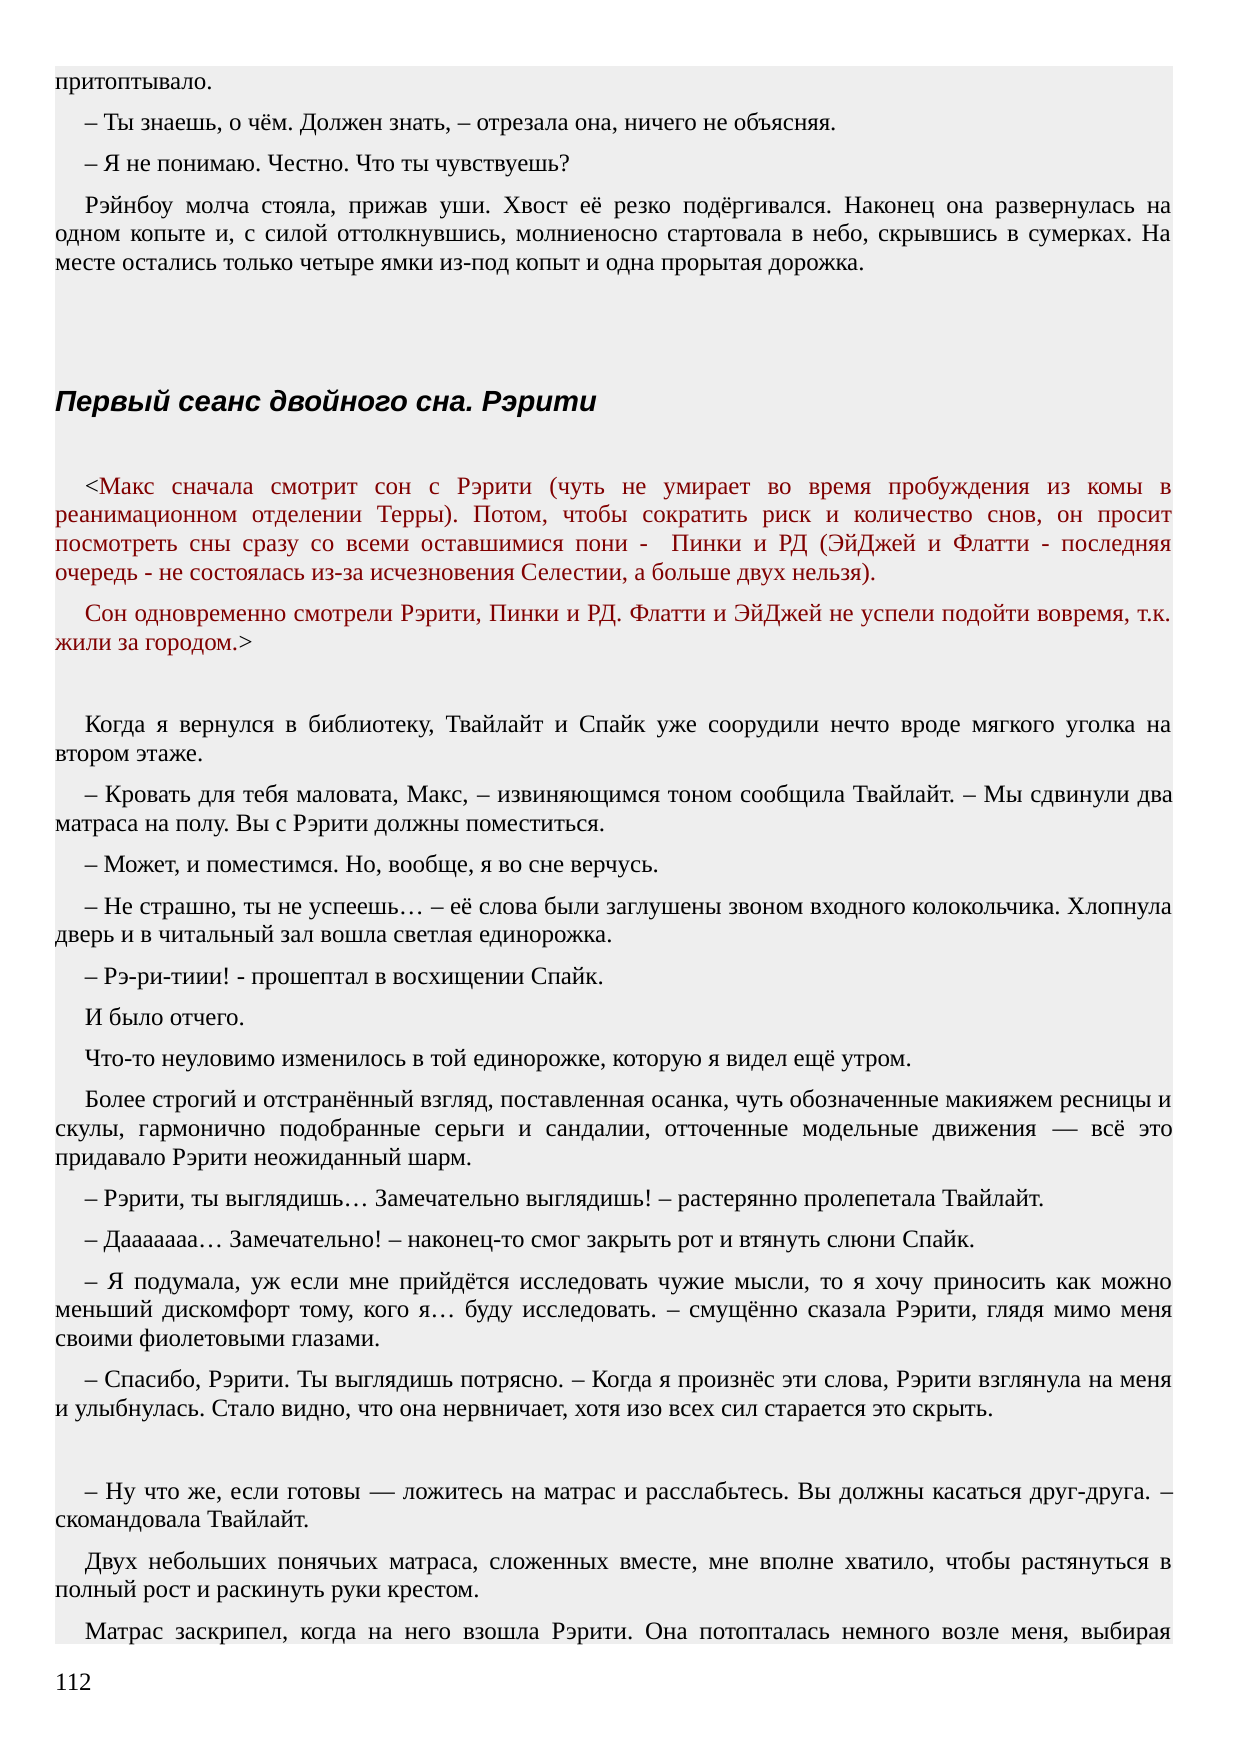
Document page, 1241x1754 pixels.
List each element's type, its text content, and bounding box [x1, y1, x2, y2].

text Что-то неуловимо изменилось в той единорожке, которую я видел ещё утром. [55, 1043, 1173, 1072]
text <Макс сначала смотрит сон с Рэрити (чуть не умирает во время пробуждения из комы в реанимационном отделении Терры). Потом, чтобы сократить риск и количество снов, он просит посмотреть сны сразу со всеми оставшимися пони - Пинки и РД (ЭйДжей и Флатти - последняя очередь - не состоялась из-за исчезновения Селестии, а больше двух нельзя). [55, 471, 1173, 586]
text – Я не понимаю. Честно. Что ты чувствуешь? [55, 148, 1173, 177]
text – Ну что же, если готовы — ложитесь на матрас и расслабьтесь. Вы должны касаться друг-друга. – скомандовала Твайлайт. [55, 1476, 1173, 1533]
text притоптывало. [55, 66, 1173, 95]
text – Я подумала, уж если мне прийдётся исследовать чужие мысли, то я хочу приносить как можно меньший дискомфорт тому, кого я… буду исследовать. – смущённо сказала Рэрити, глядя мимо меня своими фиолетовыми глазами. [55, 1266, 1173, 1352]
text Сон одновременно смотрели Рэрити, Пинки и РД. Флатти и ЭйДжей не успели подойти вовремя, т.к. жили за городом.> [55, 598, 1173, 656]
text Матрас заскрипел, когда на него взошла Рэрити. Она потопталась немного возле меня, выбирая [55, 1616, 1173, 1644]
text Более строгий и отстранённый взгляд, поставленная осанка, чуть обозначенные макияжем ресницы и скулы, гармонично подобранные серьги и сандалии, отточенные модельные движения — всё это придавало Рэрити неожиданный шарм. [55, 1084, 1173, 1171]
text – Ты знаешь, о чём. Должен знать, – отрезала она, ничего не объясняя. [55, 107, 1173, 136]
text – Дааааааа… Замечательно! – наконец-то смог закрыть рот и втянуть слюни Спайк. [55, 1224, 1173, 1253]
text Рэйнбоу молча стояла, прижав уши. Хвост её резко подёргивался. Наконец она развернулась на одном копыте и, с силой оттолкнувшись, молниеносно стартовала в небо, скрывшись в сумерках. На месте остались только четыре ямки из-под копыт и одна прорытая дорожка. [55, 190, 1173, 276]
text И было отчего. [55, 1002, 1173, 1031]
text – Кровать для тебя маловата, Макс, – извиняющимся тоном сообщила Твайлайт. – Мы сдвинули два матраса на полу. Вы с Рэрити должны поместиться. [55, 779, 1173, 837]
subtitle Первый сеанс двойного сна. Рэрити [55, 383, 1173, 417]
text – Спасибо, Рэрити. Ты выглядишь потрясно. – Когда я произнёс эти слова, Рэрити взглянула на меня и улыбнулась. Стало видно, что она нервничает, хотя изо всех сил старается это скрыть. [55, 1364, 1173, 1422]
text – Может, и поместимся. Но, вообще, я во сне верчусь. [55, 849, 1173, 878]
text Когда я вернулся в библиотеку, Твайлайт и Спайк уже соорудили нечто вроде мягкого уголка на втором этаже. [55, 709, 1173, 767]
text – Рэрити, ты выглядишь… Замечательно выглядишь! – растерянно пролепетала Твайлайт. [55, 1183, 1173, 1212]
text – Не страшно, ты не успеешь… – её слова были заглушены звоном входного колокольчика. Хлопнула дверь и в читальный зал вошла светлая единорожка. [55, 891, 1173, 948]
text Двух небольших понячьих матраса, сложенных вместе, мне вполне хватило, чтобы растянуться в полный рост и раскинуть руки крестом. [55, 1546, 1173, 1603]
text – Рэ-ри-тиии! - прошептал в восхищении Спайк. [55, 961, 1173, 989]
